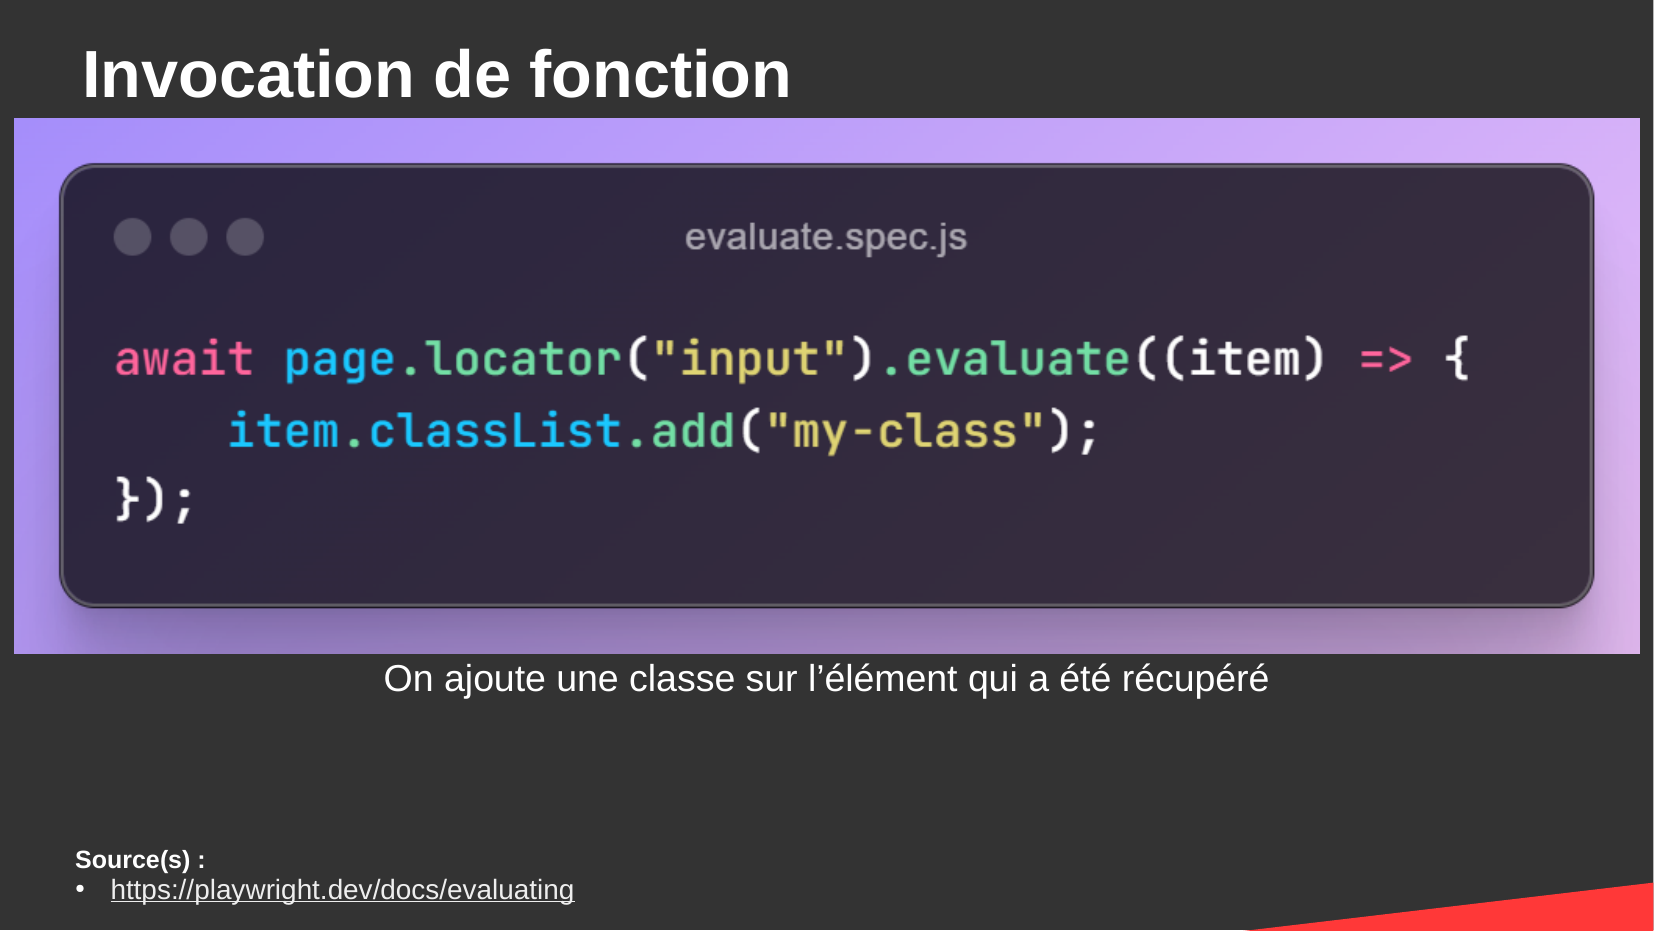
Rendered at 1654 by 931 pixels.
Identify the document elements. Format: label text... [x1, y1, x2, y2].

title Invocation de fonction [82, 37, 1571, 112]
picture [14, 118, 1640, 654]
text_box On ajoute une classe sur l’élément qui a été récupéré [94, 654, 1560, 727]
text_box Source(s) : https://playwright.dev/docs/evaluating [60, 826, 1546, 913]
text_box [1243, 882, 1654, 931]
